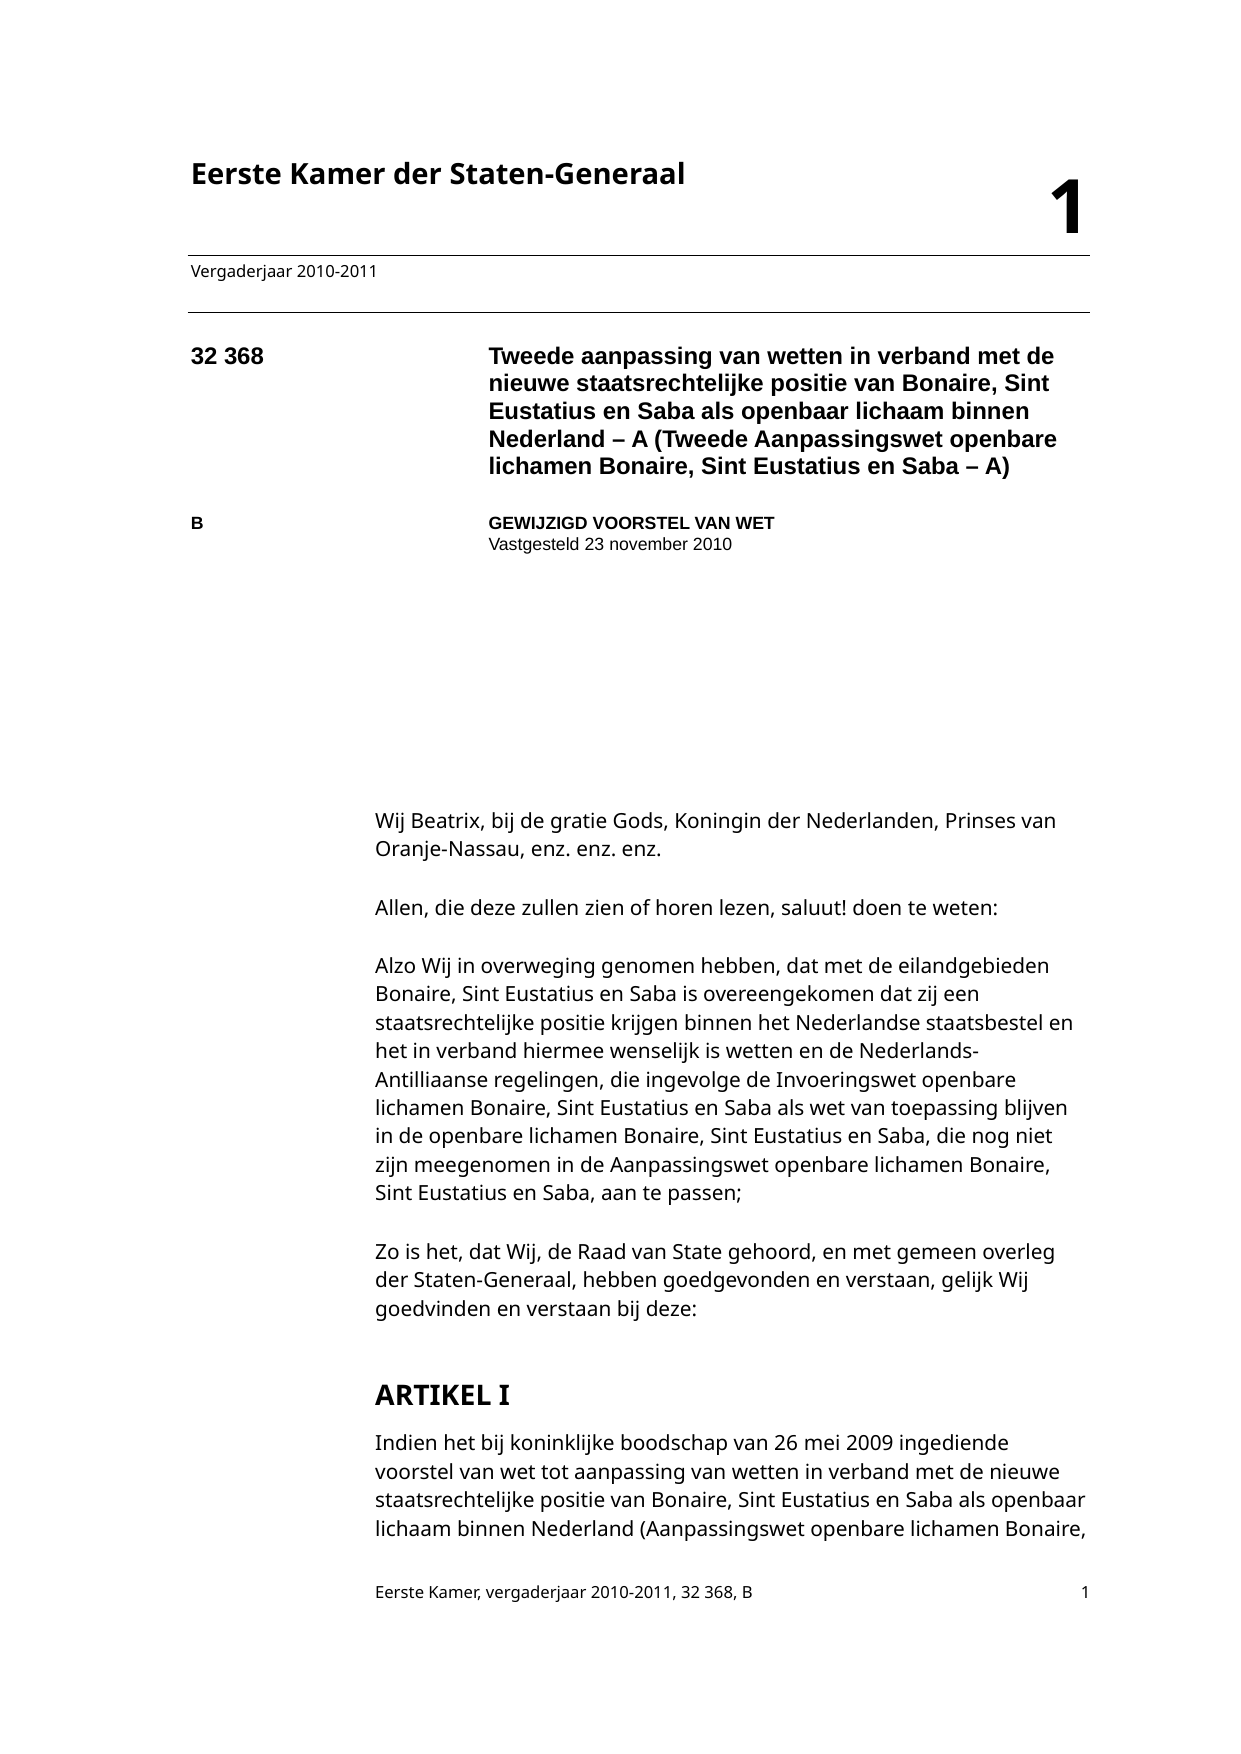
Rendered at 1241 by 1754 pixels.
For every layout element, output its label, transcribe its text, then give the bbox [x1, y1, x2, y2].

subtitle ARTIKEL I [375, 1375, 1090, 1413]
table_cell [188, 313, 485, 339]
text Zo is het, dat Wij, de Raad van State gehoord, en met gemeen overleg der Staten-Generaal, hebben goedgevonden en verstaan, gelijk Wij goedvinden en verstaan bij deze: [375, 1237, 1090, 1322]
table_cell Vergaderjaar 2010-2011 [188, 256, 485, 312]
table_cell B [188, 510, 485, 629]
table_cell Tweede aanpassing van wetten in verband met de nieuwe staatsrechtelijke positie van Bonaire, Sint Eustatius en Saba als openbaar lichaam binnen Nederland – A (Tweede Aanpassingswet openbare lichamen Bonaire, Sint Eustatius en Saba – A) [485, 339, 1090, 510]
table_cell 32 368 [188, 339, 485, 510]
table_cell [485, 256, 1090, 312]
table_header Eerste Kamer der Staten-Generaal [188, 150, 909, 255]
table_cell GEWIJZIGD VOORSTEL VAN WET Vastgesteld 23 november 2010 [485, 510, 1090, 629]
text Wij Beatrix, bij de gratie Gods, Koningin der Nederlanden, Prinses van Oranje-Nassau, enz. enz. enz. [375, 806, 1090, 863]
text Alzo Wij in overweging genomen hebben, dat met de eilandgebieden Bonaire, Sint Eustatius en Saba is overeengekomen dat zij een staatsrechtelijke positie krijgen binnen het Nederlandse staatsbestel en het in verband hiermee wenselijk is wetten en de Nederlands-Antilliaanse regelingen, die ingevolge de Invoeringswet openbare lichamen Bonaire, Sint Eustatius en Saba als wet van toepassing blijven in de openbare lichamen Bonaire, Sint Eustatius en Saba, die nog niet zijn meegenomen in de Aanpassingswet openbare lichamen Bonaire, Sint Eustatius en Saba, aan te passen; [375, 951, 1090, 1207]
table_cell [485, 313, 1090, 339]
table_header 1 [910, 150, 1090, 255]
text Indien het bij koninklijke boodschap van 26 mei 2009 ingediende voorstel van wet tot aanpassing van wetten in verband met de nieuwe staatsrechtelijke positie van Bonaire, Sint Eustatius en Saba als openbaar lichaam binnen Nederland (Aanpassingswet openbare lichamen Bonaire, [375, 1428, 1090, 1542]
text Allen, die deze zullen zien of horen lezen, saluut! doen te weten: [375, 893, 1090, 921]
